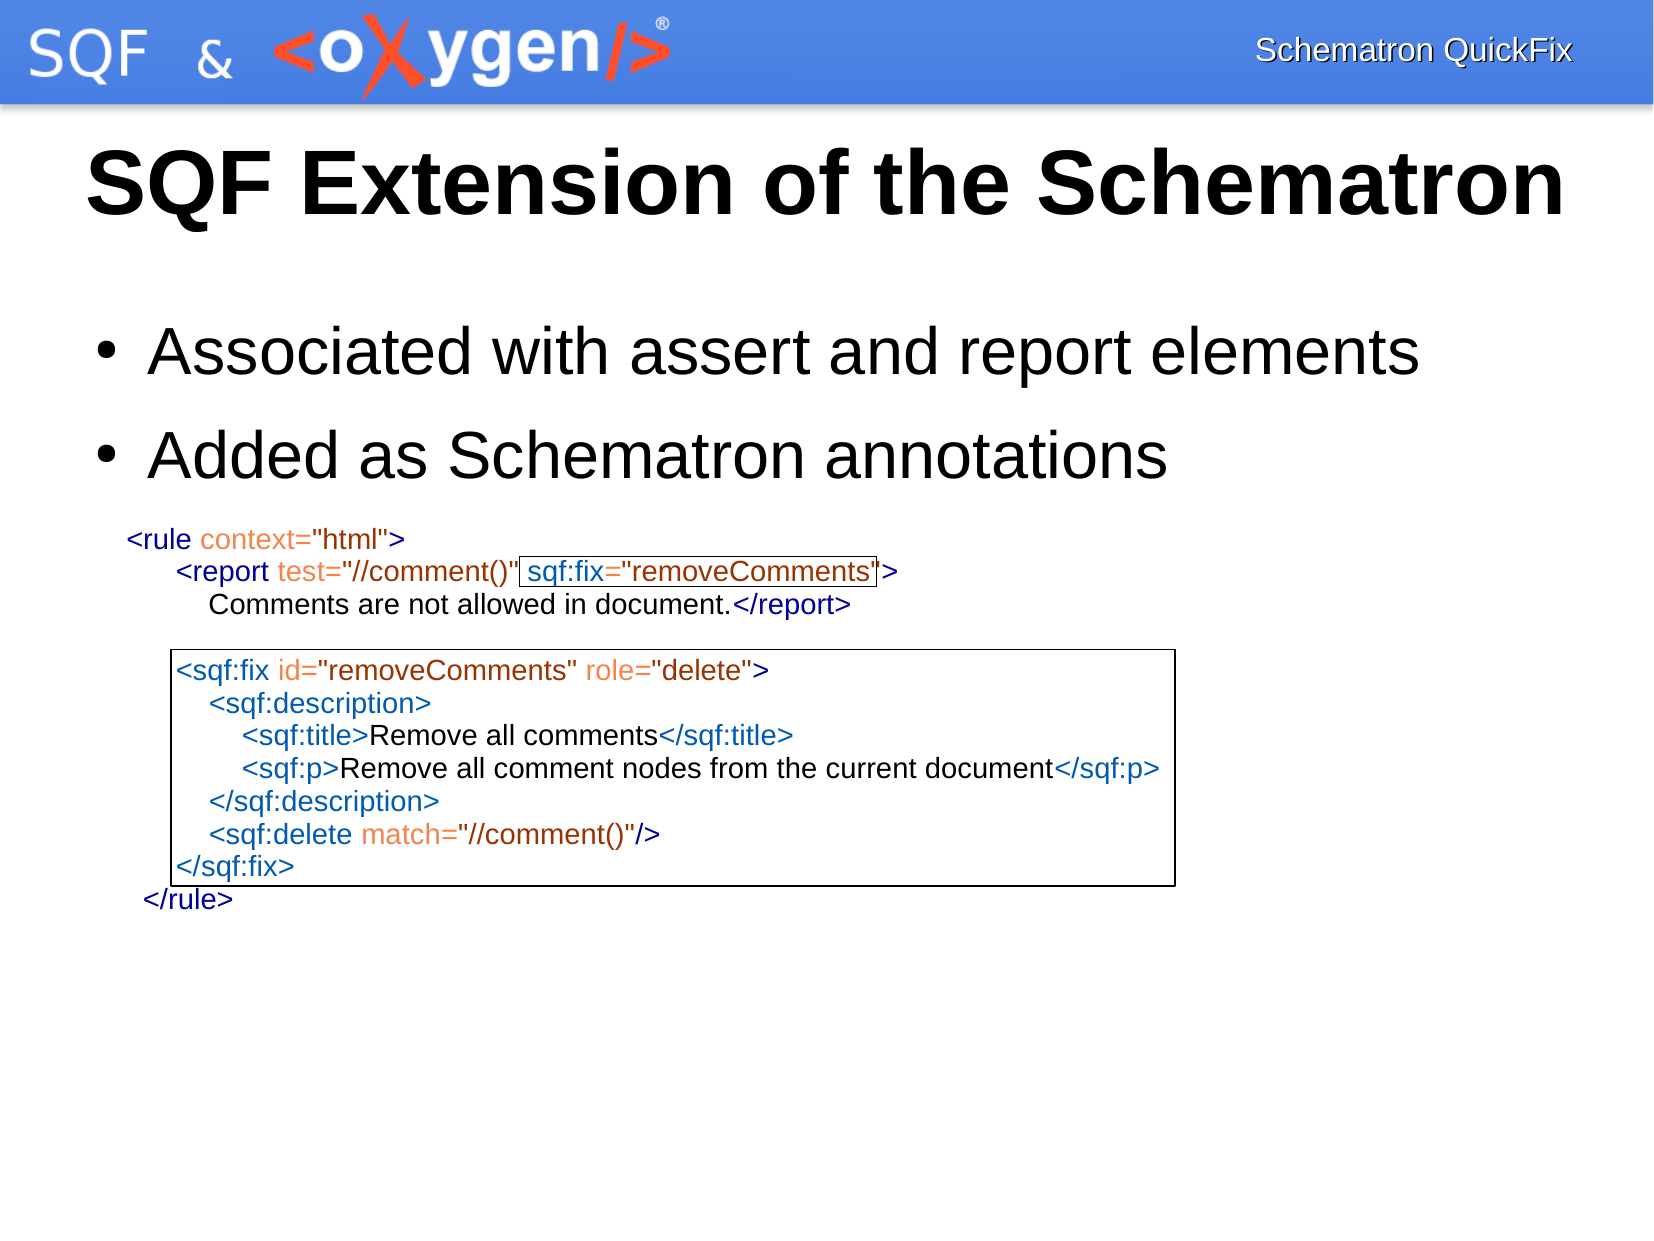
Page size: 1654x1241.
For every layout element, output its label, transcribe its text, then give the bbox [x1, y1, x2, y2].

title SQF Extension of the Schematron [82, 78, 1571, 287]
picture [0, 0, 1654, 118]
list Associated with assert and report elements Added as Schematron annotations <rule context="html"> <report test="//comment()" sqf:fix="removeComments"> Comments are not allowed in document.</report> <sqf:fix id="removeComments" role="delete"> <sqf:description> <sqf:title>Remove all comments</sqf:title> <sqf:p>Remove all comment nodes from the current document</sqf:p> </sqf:description> <sqf:delete match="//comment()"/> </sqf:fix> </rule> [76, 314, 1565, 1034]
